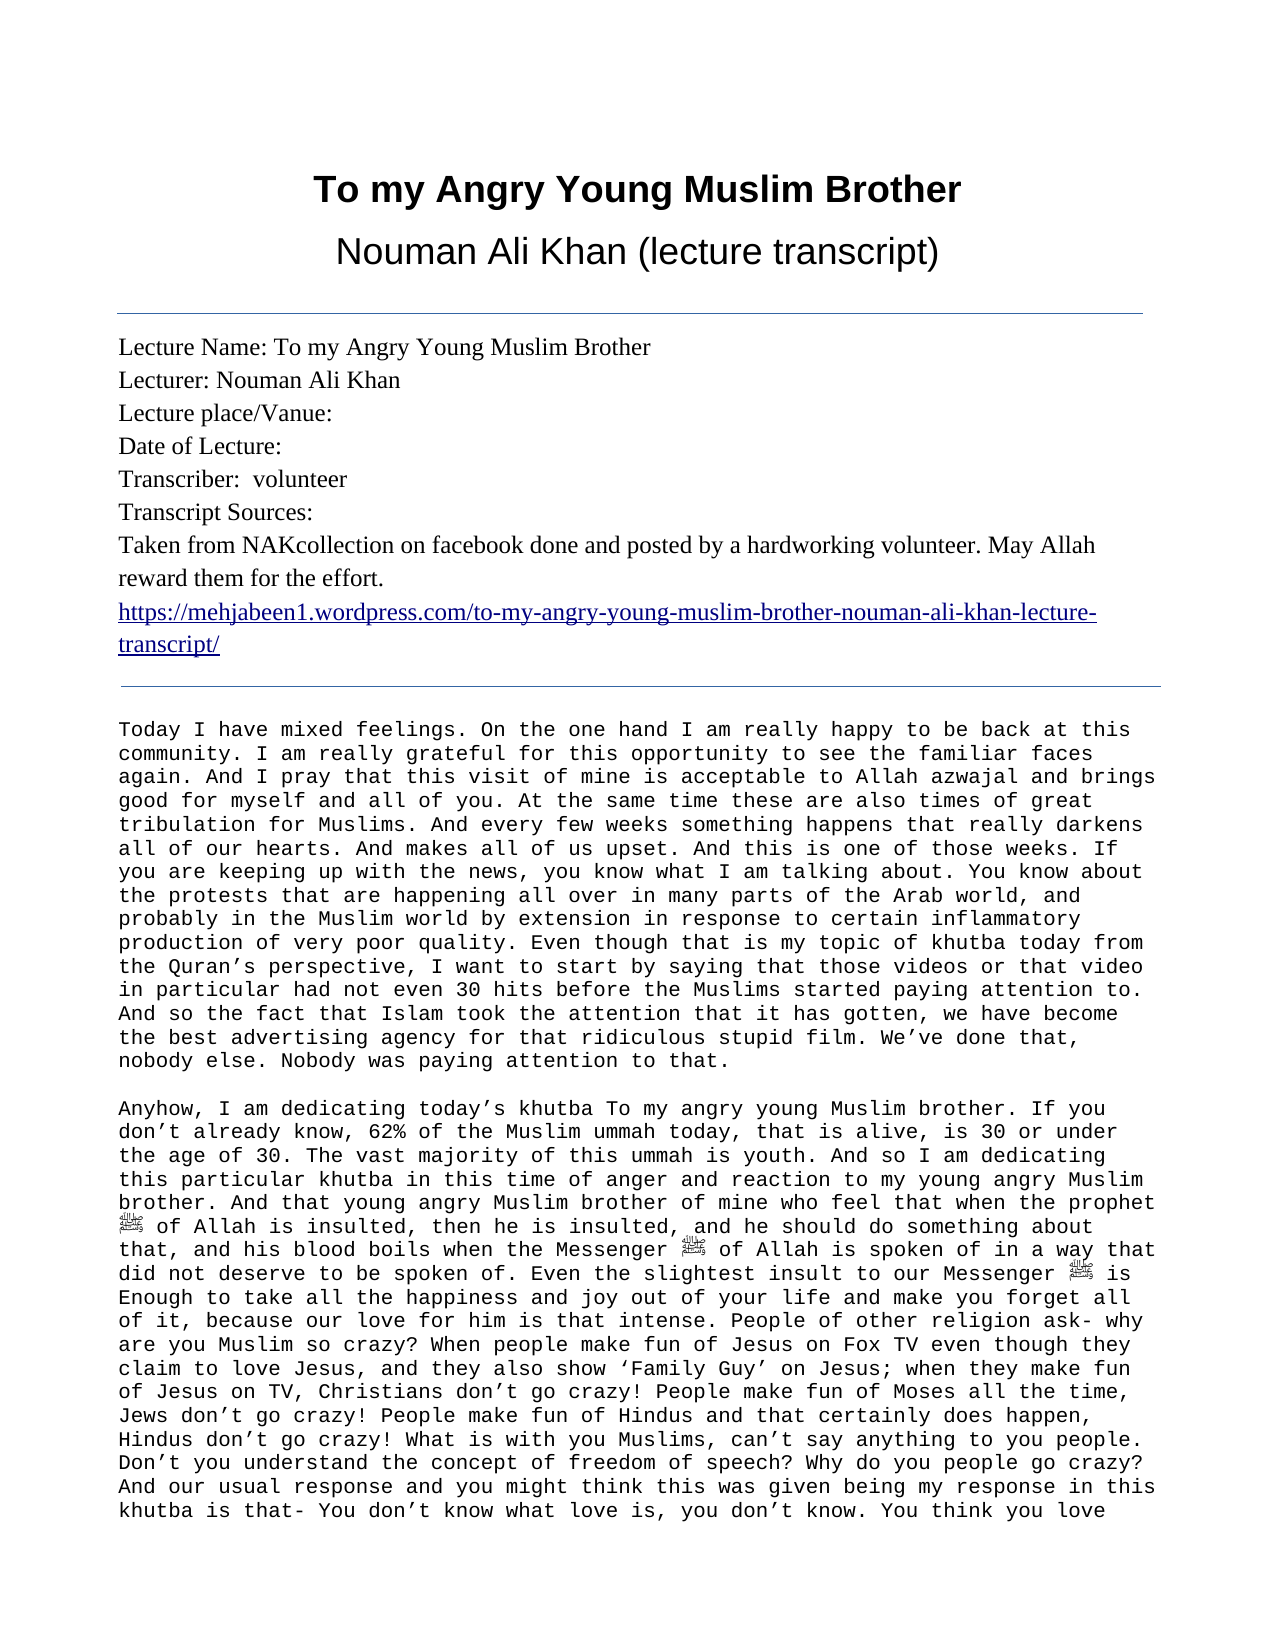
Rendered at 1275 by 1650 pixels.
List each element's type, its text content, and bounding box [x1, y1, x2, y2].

text Lecture place/Vanue: [118, 398, 1157, 427]
text Today I have mixed feelings. On the one hand I am really happy to be back at this community. I am really grateful for this opportunity to see the familiar faces again. And I pray that this visit of mine is acceptable to Allah azwajal and brings good for myself and all of you. At the same time these are also times of great tribulation for Muslims. And every few weeks something happens that really darkens all of our hearts. And makes all of us upset. And this is one of those weeks. If you are keeping up with the news, you know what I am talking about. You know about the protests that are happening all over in many parts of the Arab world, and probably in the Muslim world by extension in response to certain inflammatory production of very poor quality. Even though that is my topic of khutba today from the Quran’s perspective, I want to start by saying that those videos or that video in particular had not even 30 hits before the Muslims started paying attention to. And so the fact that Islam took the attention that it has gotten, we have become the best advertising agency for that ridiculous stupid film. We’ve done that, nobody else. Nobody was paying attention to that. [118, 719, 1157, 1074]
text Transcriber: volunteer [118, 464, 1157, 493]
text Transcript Sources: [118, 497, 1157, 526]
text https://mehjabeen1.wordpress.com/to-my-angry-young-muslim-brother-nouman-ali-khan-lecture-transcript/ [118, 597, 1157, 658]
text Taken from NAKcollection on facebook done and posted by a hardworking volunteer. May Allah reward them for the effort. [118, 531, 1157, 592]
text Date of Lecture: [118, 431, 1157, 460]
text Lecture Name: To my Angry Young Muslim Brother [118, 332, 1157, 361]
subtitle Nouman Ali Khan (lecture transcript) [118, 229, 1157, 272]
text Anyhow, I am dedicating today’s khutba To my angry young Muslim brother. If you don’t already know, 62% of the Muslim ummah today, that is alive, is 30 or under the age of 30. The vast majority of this ummah is youth. And so I am dedicating this particular khutba in this time of anger and reaction to my young angry Muslim brother. And that young angry Muslim brother of mine who feel that when the prophet ﷺ of Allah is insulted, then he is insulted, and he should do something about that, and his blood boils when the Messenger ﷺ of Allah is spoken of in a way that did not deserve to be spoken of. Even the slightest insult to our Messenger ﷺ is Enough to take all the happiness and joy out of your life and make you forget all of it, because our love for him is that intense. People of other religion ask- why are you Muslim so crazy? When people make fun of Jesus on Fox TV even though they claim to love Jesus, and they also show ‘Family Guy’ on Jesus; when they make fun of Jesus on TV, Christians don’t go crazy! People make fun of Moses all the time, Jews don’t go crazy! People make fun of Hindus and that certainly does happen, Hindus don’t go crazy! What is with you Muslims, can’t say anything to you people. Don’t you understand the concept of freedom of speech? Why do you people go crazy? And our usual response and you might think this was given being my response in this khutba is that- You don’t know what love is, you don’t know. You think you love [118, 1098, 1157, 1523]
subtitle To my Angry Young Muslim Brother [118, 167, 1157, 210]
text Lecturer: Nouman Ali Khan [118, 365, 1157, 394]
